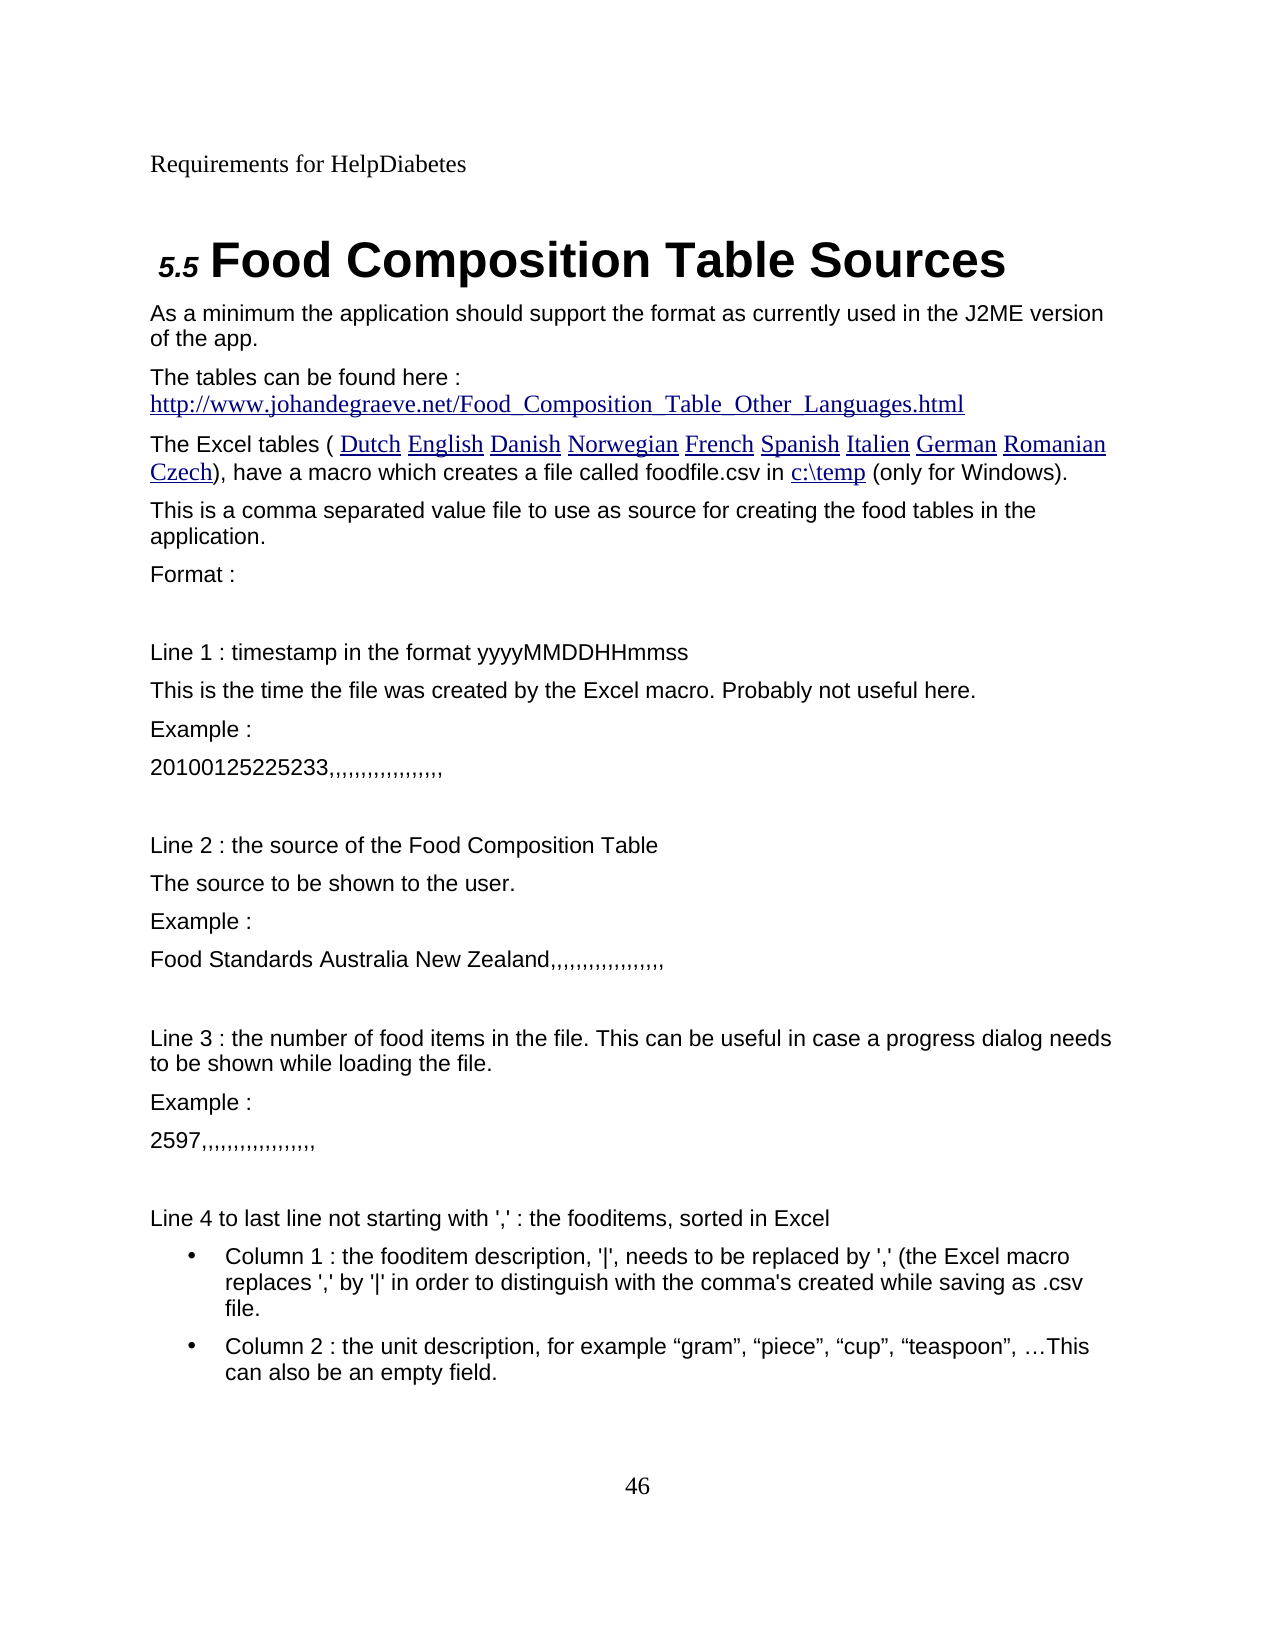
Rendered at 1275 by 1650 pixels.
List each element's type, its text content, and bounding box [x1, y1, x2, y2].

list Column 1 : the fooditem description, '|', needs to be replaced by ',' (the Excel macro replaces ',' by '|' in order to distinguish with the comma's created while saving as .csv file. [187, 1244, 1125, 1321]
text The source to be shown to the user. [150, 871, 1125, 897]
text Example : [150, 1089, 1125, 1115]
text Line 2 : the source of the Food Composition Table [150, 833, 1125, 858]
text This is a comma separated value file to use as source for creating the food tables in the application. [150, 498, 1125, 549]
text 20100125225233,,,,,,,,,,,,,,,,,, [150, 754, 1125, 780]
text Food Standards Australia New Zealand,,,,,,,,,,,,,,,,,, [150, 947, 1125, 973]
subtitle Food Composition Table Sources [150, 232, 1125, 288]
text The tables can be found here : http://www.johandegraeve.net/Food_Composition_Table_Other_Languages.html [150, 364, 1125, 418]
text Line 4 to last line not starting with ',' : the fooditems, sorted in Excel [150, 1206, 1125, 1231]
text Format : [150, 562, 1125, 587]
text Example : [150, 716, 1125, 742]
text Line 1 : timestamp in the format yyyyMMDDHHmmss [150, 640, 1125, 666]
text The Excel tables ( Dutch English Danish Norwegian French Spanish Italien German Romanian Czech), have a macro which creates a file called foodfile.csv in c:\temp (only for Windows). [150, 430, 1125, 486]
text This is the time the file was created by the Excel macro. Probably not useful here. [150, 678, 1125, 704]
list Column 2 : the unit description, for example “gram”, “piece”, “cup”, “teaspoon”, …This can also be an empty field. [187, 1334, 1125, 1386]
text Example : [150, 909, 1125, 935]
text 2597,,,,,,,,,,,,,,,,,, [150, 1127, 1125, 1153]
text Line 3 : the number of food items in the file. This can be useful in case a progress dialog needs to be shown while loading the file. [150, 1026, 1125, 1077]
text As a minimum the application should support the format as currently used in the J2ME version of the app. [150, 301, 1125, 352]
